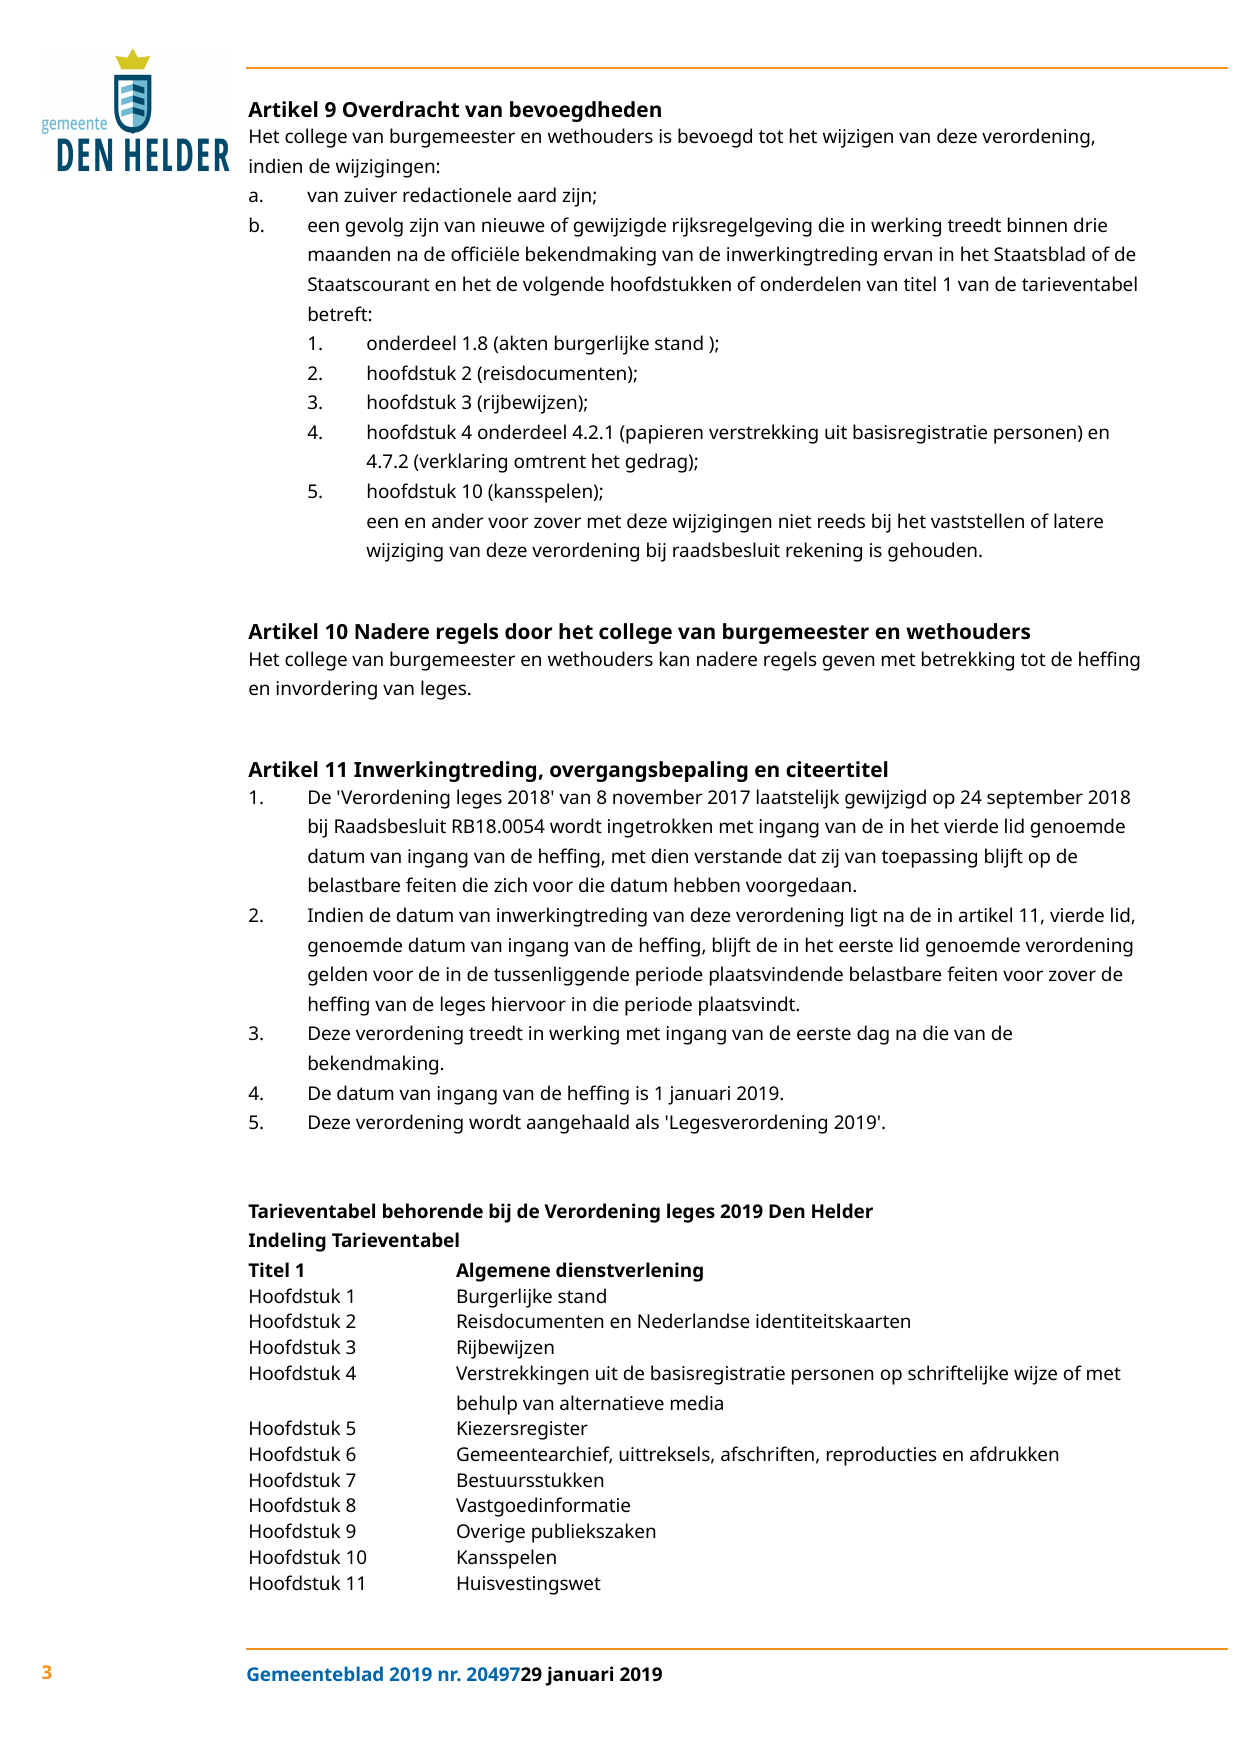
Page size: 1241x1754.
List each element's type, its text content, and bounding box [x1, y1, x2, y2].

list hoofdstuk 4 onderdeel 4.2.1 (papieren verstrekking uit basisregistratie personen) en 4.7.2 (verklaring omtrent het gedrag); [307, 419, 1152, 474]
list Deze verordening wordt aangehaald als 'Legesverordening 2019'. [248, 1109, 1152, 1135]
text Tarieventabel behorende bij de Verordening leges 2019 Den Helder [248, 1198, 1152, 1224]
table_cell Overige publiekszaken [456, 1519, 1152, 1544]
table_cell Burgerlijke stand [456, 1283, 1152, 1309]
table_cell Bestuursstukken [456, 1467, 1152, 1493]
picture [220, 160, 224, 172]
table_cell Kiezersregister [456, 1416, 1152, 1441]
table_header Titel 1 [248, 1257, 456, 1283]
picture [130, 157, 135, 172]
list hoofdstuk 10 (kansspelen); [307, 478, 1152, 504]
text Indeling Tarieventabel [248, 1228, 1152, 1253]
list van zuiver redactionele aard zijn; [248, 182, 1152, 208]
picture [182, 144, 187, 165]
list hoofdstuk 2 (reisdocumenten); [307, 360, 1152, 386]
list onderdeel 1.8 (akten burgerlijke stand ); [307, 330, 1152, 356]
table_cell Hoofdstuk 3 [248, 1335, 456, 1360]
text Het college van burgemeester en wethouders is bevoegd tot het wijzigen van deze verordening, indien de wijzigingen: [248, 123, 1152, 178]
table_cell Hoofdstuk 4 [248, 1360, 456, 1416]
list hoofdstuk 3 (rijbewijzen); [307, 389, 1152, 415]
table_cell Hoofdstuk 2 [248, 1309, 456, 1334]
table_cell Hoofdstuk 7 [248, 1467, 456, 1493]
table_cell Huisvestingswet [456, 1570, 1152, 1596]
text Het college van burgemeester en wethouders kan nadere regels geven met betrekking tot de heffing en invordering van leges. [248, 646, 1152, 701]
table_cell Hoofdstuk 6 [248, 1441, 456, 1467]
table_cell Vastgoedinformatie [456, 1493, 1152, 1518]
table_cell Hoofdstuk 10 [248, 1544, 456, 1570]
table_cell Rijbewijzen [456, 1335, 1152, 1360]
table_cell Verstrekkingen uit de basisregistratie personen op schriftelijke wijze of met behulp van alternatieve media [456, 1360, 1152, 1416]
text Artikel 9 Overdracht van bevoegdheden [248, 95, 1152, 123]
table_cell Kansspelen [456, 1544, 1152, 1570]
list Indien de datum van inwerkingtreding van deze verordening ligt na de in artikel 11, vierde lid, genoemde datum van ingang van de heffing, blijft de in het eerste lid genoemde verordening gelden voor de in de tussenliggende periode plaatsvindende belastbare feiten voor zover de heffing van de leges hiervoor in die periode plaatsvindt. [248, 902, 1152, 1017]
table_cell Hoofdstuk 1 [248, 1283, 456, 1309]
list De 'Verordening leges 2018' van 8 november 2017 laatstelijk gewijzigd op 24 september 2018 bij Raadsbesluit RB18.0054 wordt ingetrokken met ingang van de in het vierde lid genoemde datum van ingang van de heffing, met dien verstande dat zij van toepassing blijft op de belastbare feiten die zich voor die datum hebben voorgedaan. [248, 784, 1152, 898]
table_cell Hoofdstuk 11 [248, 1570, 456, 1596]
text Artikel 10 Nadere regels door het college van burgemeester en wethouders [248, 617, 1152, 646]
list een en ander voor zover met deze wijzigingen niet reeds bij het vaststellen of latere wijziging van deze verordening bij raadsbesluit rekening is gehouden. [307, 508, 1152, 563]
table_cell Hoofdstuk 8 [248, 1493, 456, 1518]
picture [63, 144, 68, 165]
text Artikel 11 Inwerkingtreding, overgangsbepaling en citeertitel [248, 755, 1152, 784]
table_cell Hoofdstuk 9 [248, 1519, 456, 1544]
list De datum van ingang van de heffing is 1 januari 2019. [248, 1080, 1152, 1105]
table_header Algemene dienstverlening [456, 1257, 1152, 1283]
picture [100, 154, 106, 172]
table_cell Gemeentearchief, uittreksels, afschriften, reproducties en afdrukken [456, 1441, 1152, 1467]
table_cell Hoofdstuk 5 [248, 1416, 456, 1441]
picture [41, 47, 231, 172]
list Deze verordening treedt in werking met ingang van de eerste dag na die van de bekendmaking. [248, 1021, 1152, 1076]
table_cell Reisdocumenten en Nederlandse identiteitskaarten [456, 1309, 1152, 1334]
list een gevolg zijn van nieuwe of gewijzigde rijksregelgeving die in werking treedt binnen drie maanden na de officiële bekendmaking van de inwerkingtreding ervan in het Staatsblad of de Staatscourant en het de volgende hoofdstukken of onderdelen van titel 1 van de tarieventabel betreft: [248, 212, 1152, 326]
